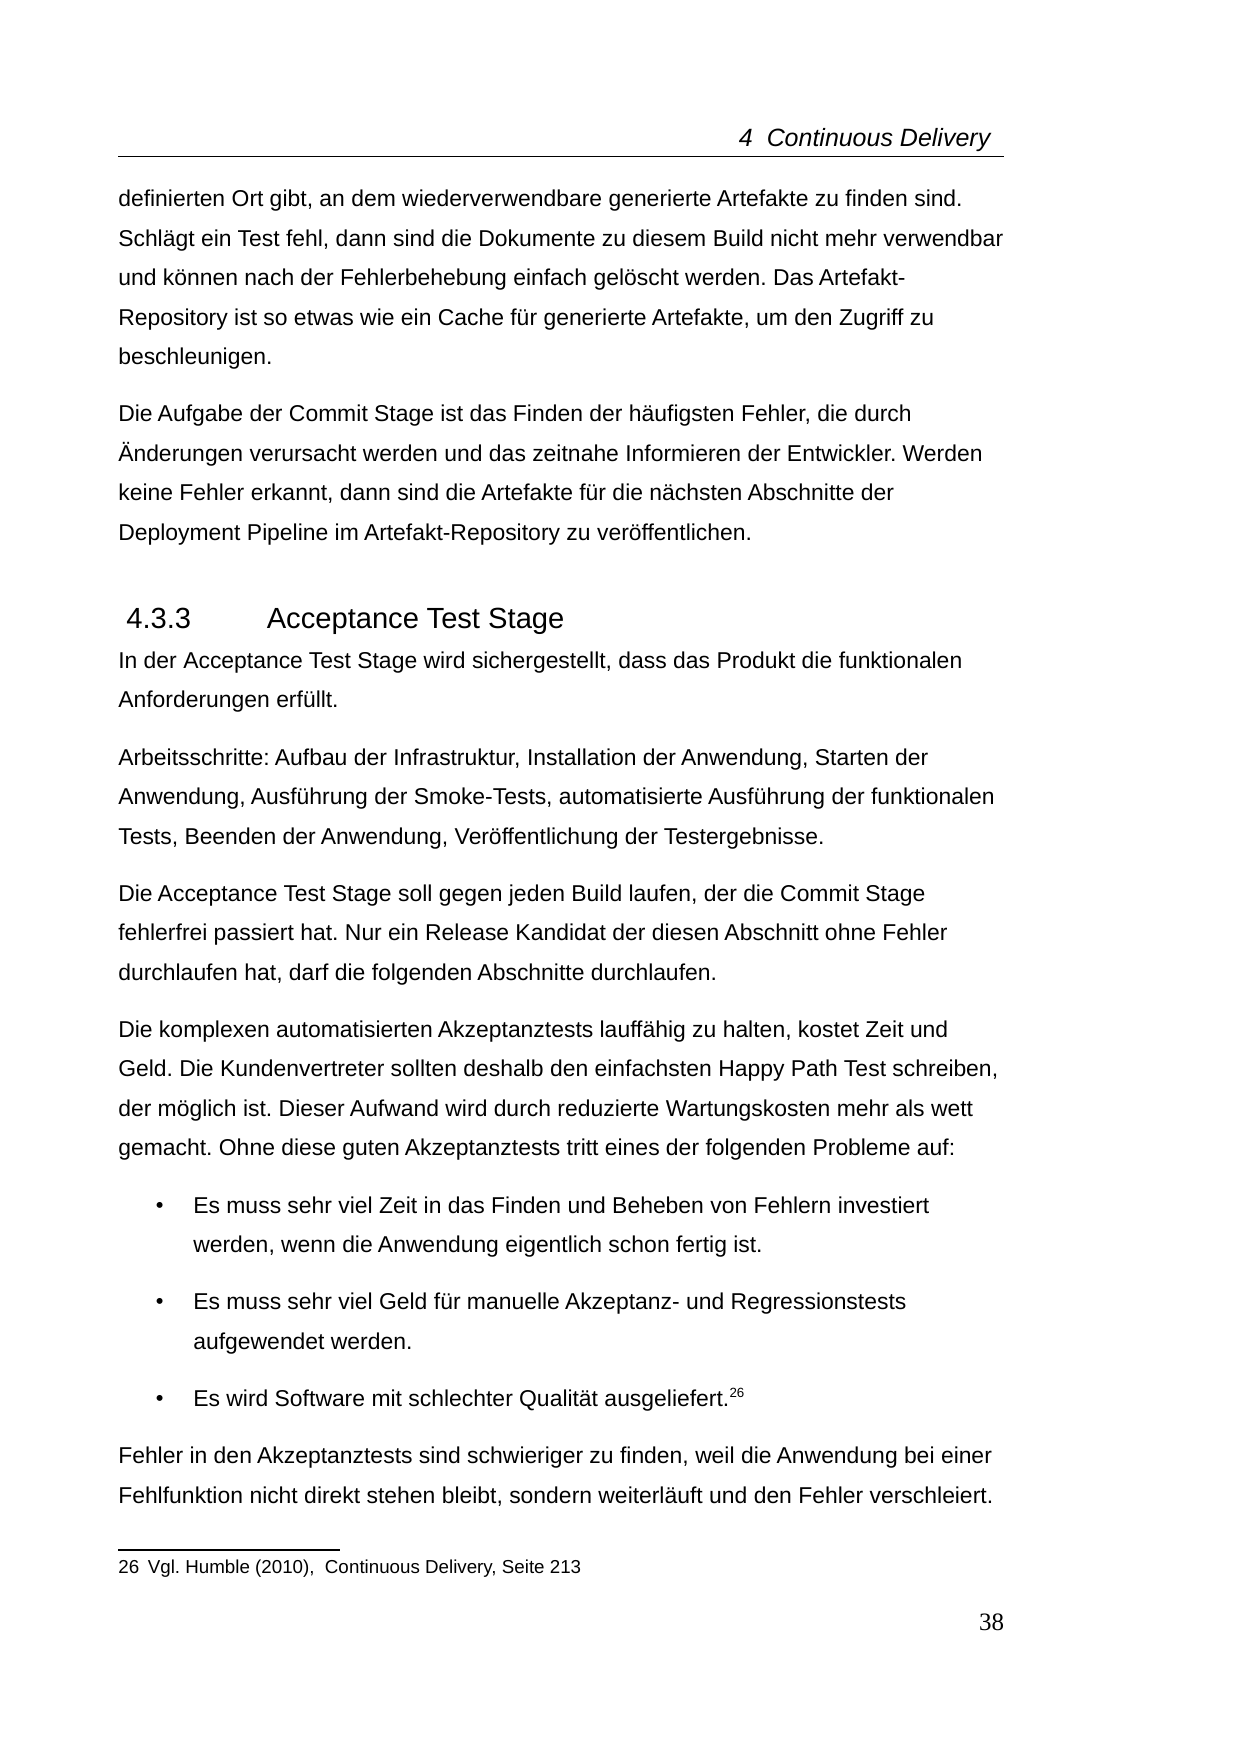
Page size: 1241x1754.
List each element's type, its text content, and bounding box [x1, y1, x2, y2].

list Es muss sehr viel Geld für manuelle Akzeptanz- und Regressionstests aufgewendet werden. [156, 1288, 1004, 1354]
text Die Acceptance Test Stage soll gegen jeden Build laufen, der die Commit Stage fehlerfrei passiert hat. Nur ein Release Kandidat der diesen Abschnitt ohne Fehler durchlaufen hat, darf die folgenden Abschnitte durchlaufen. [118, 880, 1004, 985]
subtitle Acceptance Test Stage [118, 601, 1004, 634]
text Fehler in den Akzeptanztests sind schwieriger zu finden, weil die Anwendung bei einer Fehlfunktion nicht direkt stehen bleibt, sondern weiterläuft und den Fehler verschleiert. [118, 1442, 1004, 1508]
text In der Acceptance Test Stage wird sichergestellt, dass das Produkt die funktionalen Anforderungen erfüllt. [118, 647, 1004, 713]
text Die komplexen automatisierten Akzeptanztests lauffähig zu halten, kostet Zeit und Geld. Die Kundenvertreter sollten deshalb den einfachsten Happy Path Test schreiben, der möglich ist. Dieser Aufwand wird durch reduzierte Wartungskosten mehr als wett gemacht. Ohne diese guten Akzeptanztests tritt eines der folgenden Probleme auf: [118, 1016, 1004, 1161]
list Es muss sehr viel Zeit in das Finden und Beheben von Fehlern investiert werden, wenn die Anwendung eigentlich schon fertig ist. [156, 1192, 1004, 1257]
list Es wird Software mit schlechter Qualität ausgeliefert. [156, 1385, 1004, 1411]
text definierten Ort gibt, an dem wiederverwendbare generierte Artefakte zu finden sind. Schlägt ein Test fehl, dann sind die Dokumente zu diesem Build nicht mehr verwendbar und können nach der Fehlerbehebung einfach gelöscht werden. Das Artefakt- Repository ist so etwas wie ein Cache für generierte Artefakte, um den Zugriff zu beschleunigen. [118, 185, 1004, 369]
list Vgl. Humble (2010), Continuous Delivery, Seite 213 [118, 1556, 1004, 1578]
text Die Aufgabe der Commit Stage ist das Finden der häufigsten Fehler, die durch Änderungen verursacht werden und das zeitnahe Informieren der Entwickler. Werden keine Fehler erkannt, dann sind die Artefakte für die nächsten Abschnitte der Deployment Pipeline im Artefakt-Repository zu veröffentlichen. [118, 400, 1004, 545]
text Arbeitsschritte: Aufbau der Infrastruktur, Installation der Anwendung, Starten der Anwendung, Ausführung der Smoke-Tests, automatisierte Ausführung der funktionalen Tests, Beenden der Anwendung, Veröffentlichung der Testergebnisse. [118, 744, 1004, 849]
